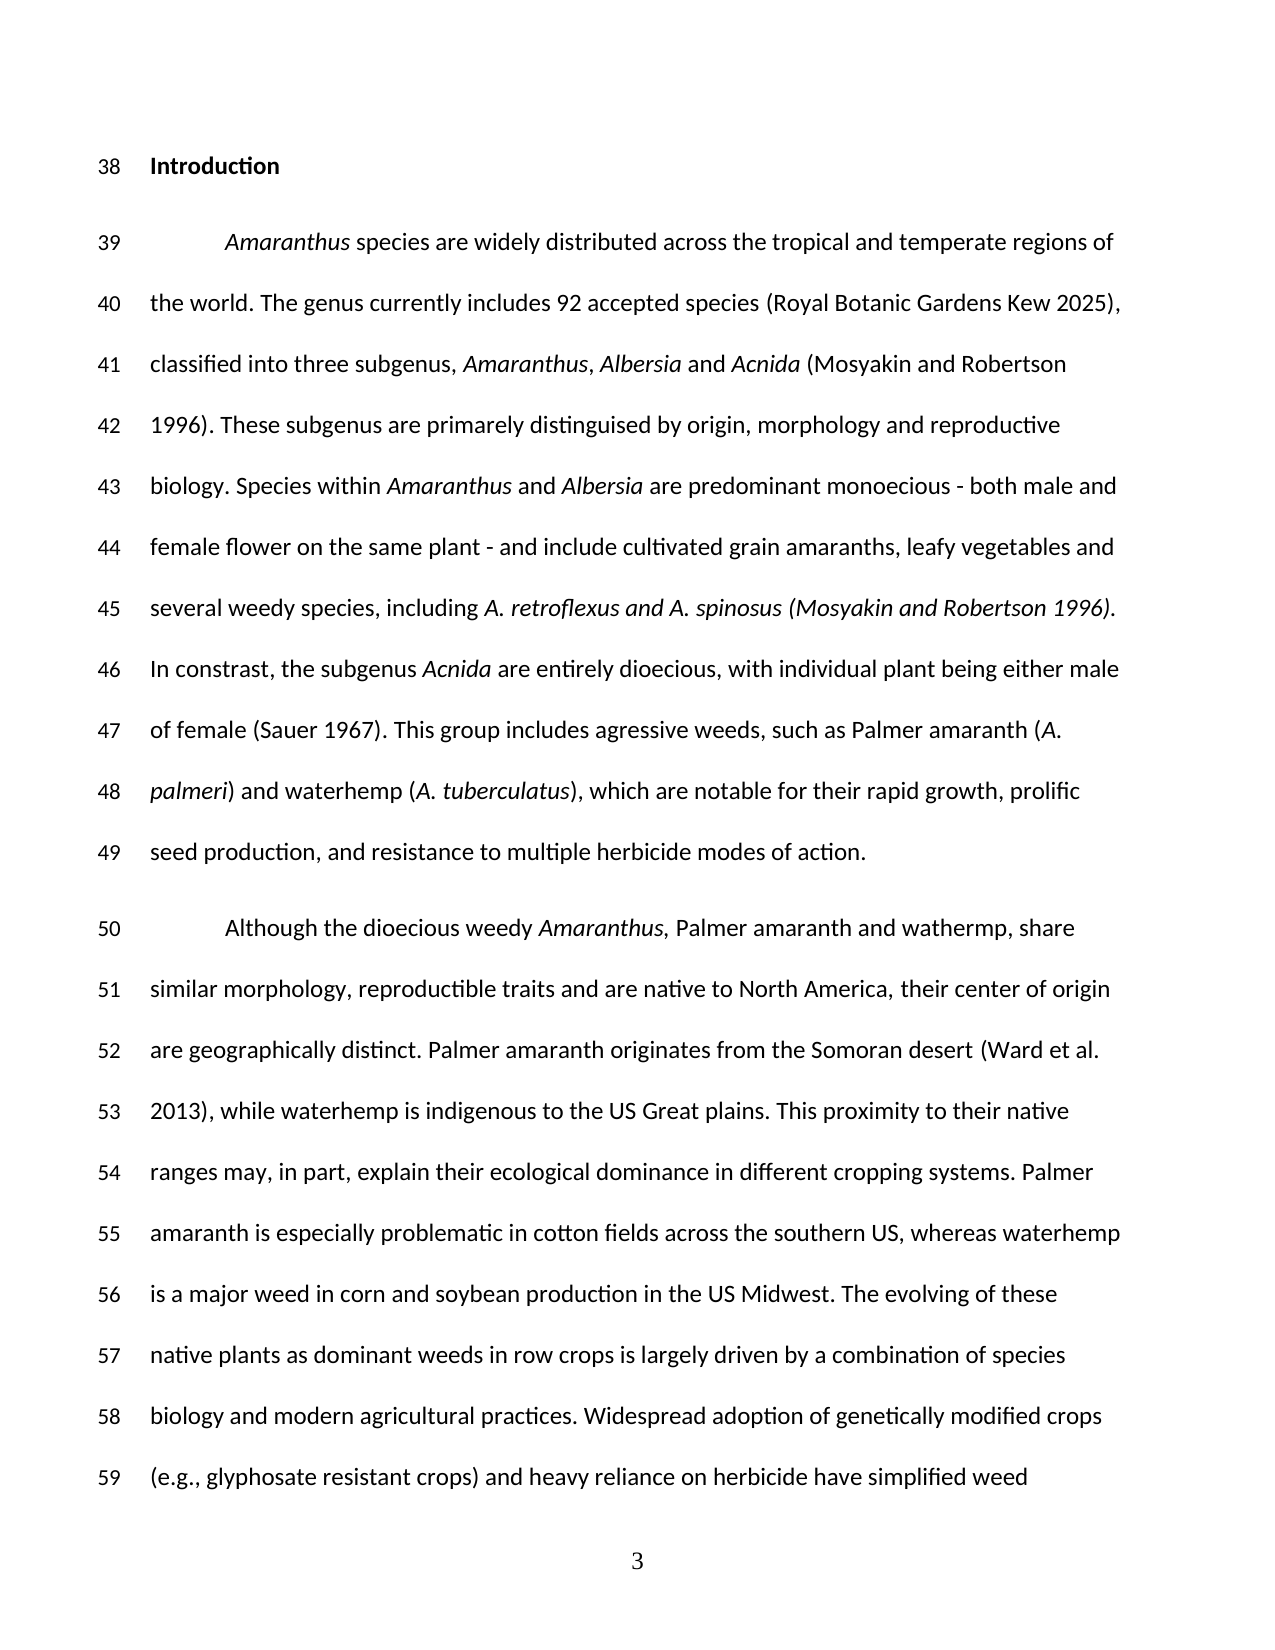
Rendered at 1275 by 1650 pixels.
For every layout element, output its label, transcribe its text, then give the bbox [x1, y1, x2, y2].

text Although the dioecious weedy Amaranthus, Palmer amaranth and wathermp, share similar morphology, reproductible traits and are native to North America, their center of origin are geographically distinct. Palmer amaranth originates from the Somoran desert (Ward et al. 2013), while waterhemp is indigenous to the US Great plains. This proximity to their native ranges may, in part, explain their ecological dominance in different cropping systems. Palmer amaranth is especially problematic in cotton fields across the southern US, whereas waterhemp is a major weed in corn and soybean production in the US Midwest. The evolving of these native plants as dominant weeds in row crops is largely driven by a combination of species biology and modern agricultural practices. Widespread adoption of genetically modified crops (e.g., glyphosate resistant crops) and heavy reliance on herbicide have simplified weed [150, 912, 1125, 1492]
text Amaranthus species are widely distributed across the tropical and temperate regions of the world. The genus currently includes 92 accepted species (Royal Botanic Gardens Kew 2025), classified into three subgenus, Amaranthus, Albersia and Acnida (Mosyakin and Robertson 1996). These subgenus are primarely distinguised by origin, morphology and reproductive biology. Species within Amaranthus and Albersia are predominant monoecious - both male and female flower on the same plant - and include cultivated grain amaranths, leafy vegetables and several weedy species, including A. retroflexus and A. spinosus (Mosyakin and Robertson 1996). In constrast, the subgenus Acnida are entirely dioecious, with individual plant being either male of female (Sauer 1967). This group includes agressive weeds, such as Palmer amaranth (A. palmeri) and waterhemp (A. tuberculatus), which are notable for their rapid growth, prolific seed production, and resistance to multiple herbicide modes of action. [150, 226, 1125, 867]
text Introduction [150, 150, 1125, 181]
